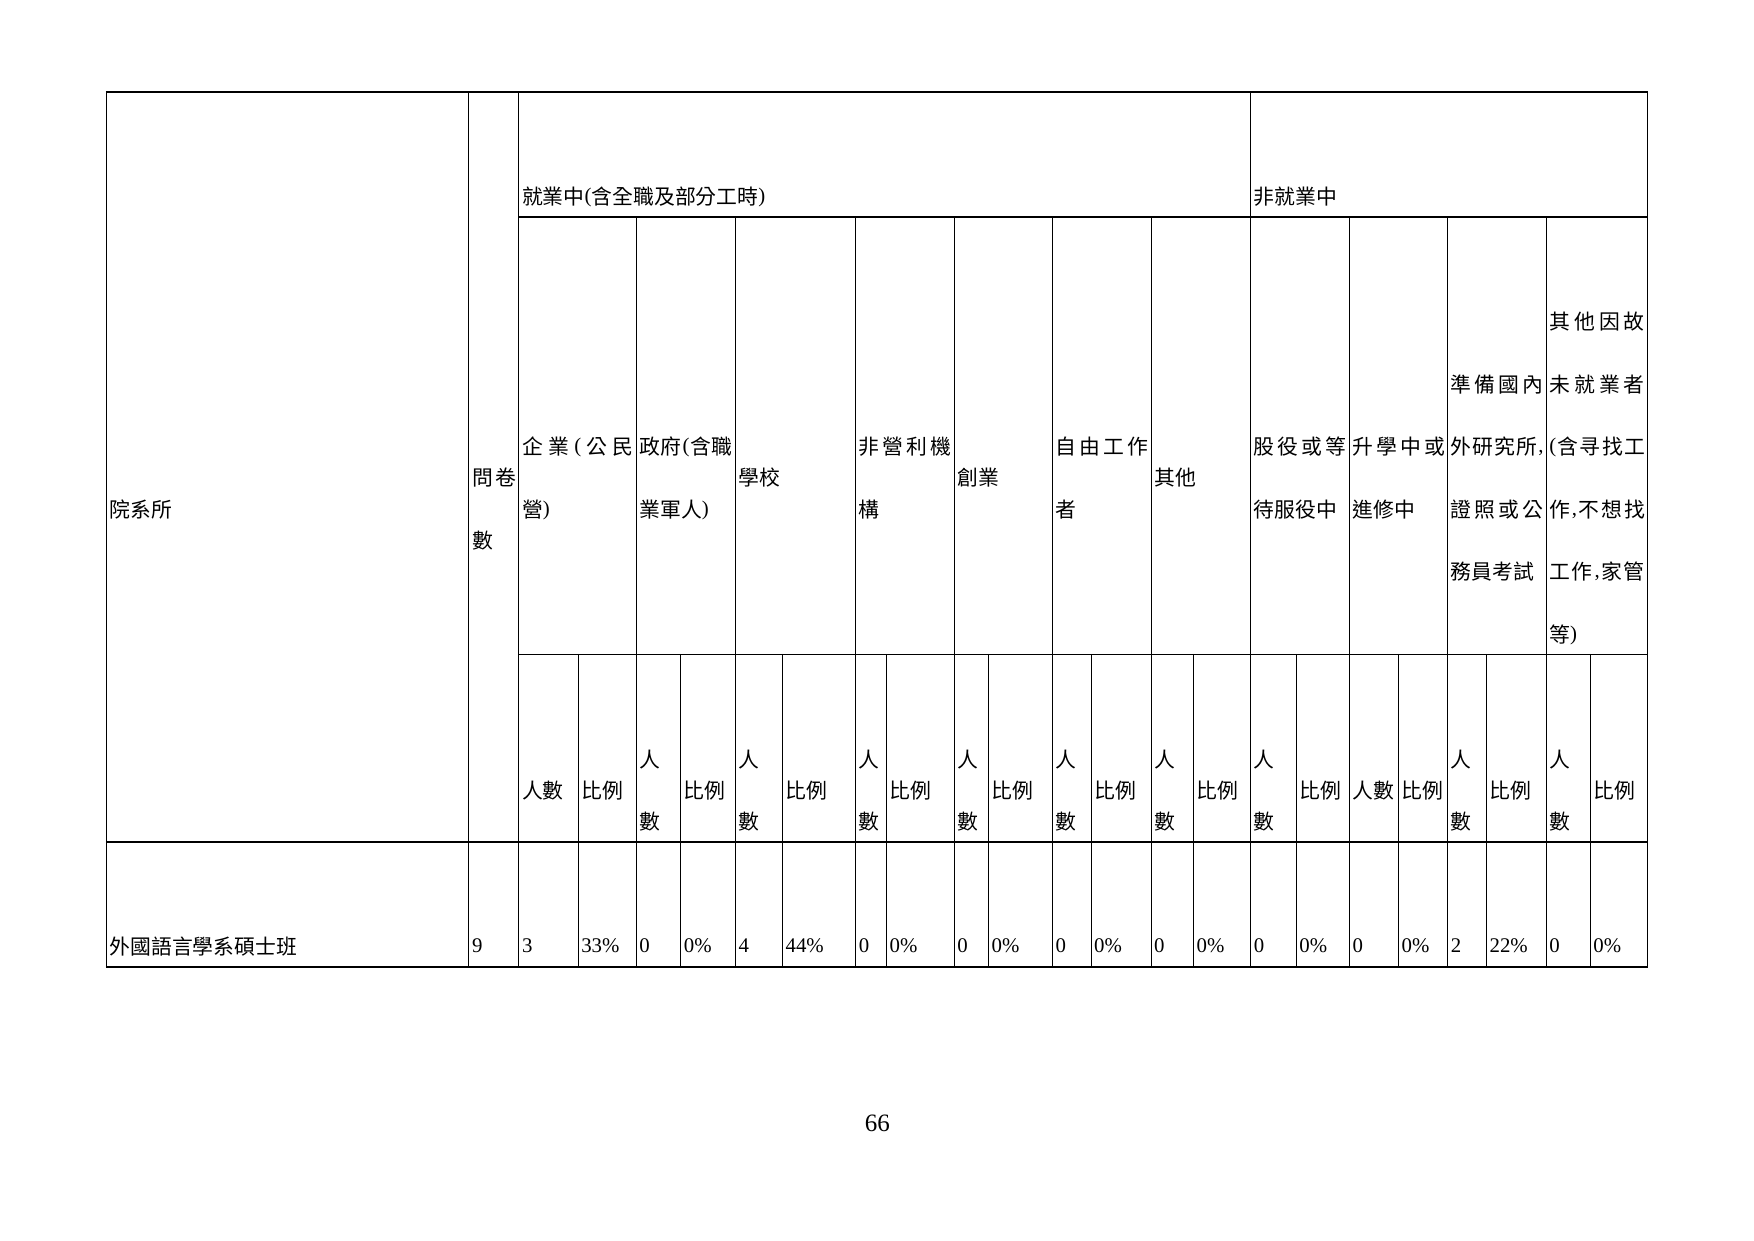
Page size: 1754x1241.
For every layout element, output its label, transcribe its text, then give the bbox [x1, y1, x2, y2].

table_cell 0 [1251, 843, 1296, 966]
table_cell 人數 [1448, 655, 1486, 841]
table_cell 比例 [783, 655, 855, 841]
table_header 就業中(含全職及部分工時) [519, 93, 1250, 216]
table_cell 人數 [1547, 655, 1590, 841]
table_cell 比例 [1591, 655, 1647, 841]
table_cell 0% [1591, 843, 1647, 966]
table_cell 0% [887, 843, 954, 966]
table_cell 人數 [1152, 655, 1193, 841]
table_cell 比例 [1399, 655, 1447, 841]
table_cell 4 [736, 843, 782, 966]
table_cell 外國語言學系碩士班 [107, 843, 468, 966]
table_cell 0% [989, 843, 1052, 966]
table_cell 0 [955, 843, 988, 966]
table_cell 2 [1448, 843, 1486, 966]
table_header 問卷數 [469, 93, 518, 841]
table_cell 自由工作者 [1053, 218, 1151, 654]
table_cell 學校 [736, 218, 855, 654]
table_cell 0% [1194, 843, 1250, 966]
table_cell 0% [681, 843, 735, 966]
table_cell 比例 [681, 655, 735, 841]
table_cell 33% [579, 843, 636, 966]
table_cell 0% [1297, 843, 1349, 966]
table_cell 其他因故未就業者(含寻找工作,不想找工作,家管等) [1547, 218, 1647, 654]
table_cell 比例 [887, 655, 954, 841]
table_cell 人數 [856, 655, 886, 841]
table_cell 9 [469, 843, 518, 966]
table_cell 22% [1487, 843, 1546, 966]
table_cell 企業(公民營) [519, 218, 636, 654]
table_cell 升學中或進修中 [1350, 218, 1447, 654]
table_cell 0% [1399, 843, 1447, 966]
table_cell 比例 [989, 655, 1052, 841]
table_cell 3 [519, 843, 578, 966]
table_cell 人數 [736, 655, 782, 841]
table_cell 人數 [637, 655, 680, 841]
table_cell 0 [637, 843, 680, 966]
table_cell 比例 [579, 655, 636, 841]
table_cell 比例 [1487, 655, 1546, 841]
table_header 非就業中 [1251, 93, 1647, 216]
table_cell 比例 [1194, 655, 1250, 841]
table_cell 44% [783, 843, 855, 966]
table_cell 非營利機構 [856, 218, 954, 654]
table_cell 人數 [1251, 655, 1296, 841]
table_header 院系所 [107, 93, 468, 841]
table_cell 政府(含職業軍人) [637, 218, 735, 654]
table_cell 股役或等待服役中 [1251, 218, 1349, 654]
table_cell 0 [856, 843, 886, 966]
table_cell 比例 [1297, 655, 1349, 841]
table_cell 人數 [1053, 655, 1091, 841]
table_cell 0% [1092, 843, 1151, 966]
table_cell 人數 [955, 655, 988, 841]
table_cell 人數 [1350, 655, 1398, 841]
table_cell 人數 [519, 655, 578, 841]
table_cell 比例 [1092, 655, 1151, 841]
table_cell 0 [1152, 843, 1193, 966]
table_cell 創業 [955, 218, 1052, 654]
table_cell 0 [1547, 843, 1590, 966]
table_cell 準備國內外研究所,證照或公務員考試 [1448, 218, 1546, 654]
table_cell 其他 [1152, 218, 1250, 654]
table_cell 0 [1053, 843, 1091, 966]
table_cell 0 [1350, 843, 1398, 966]
